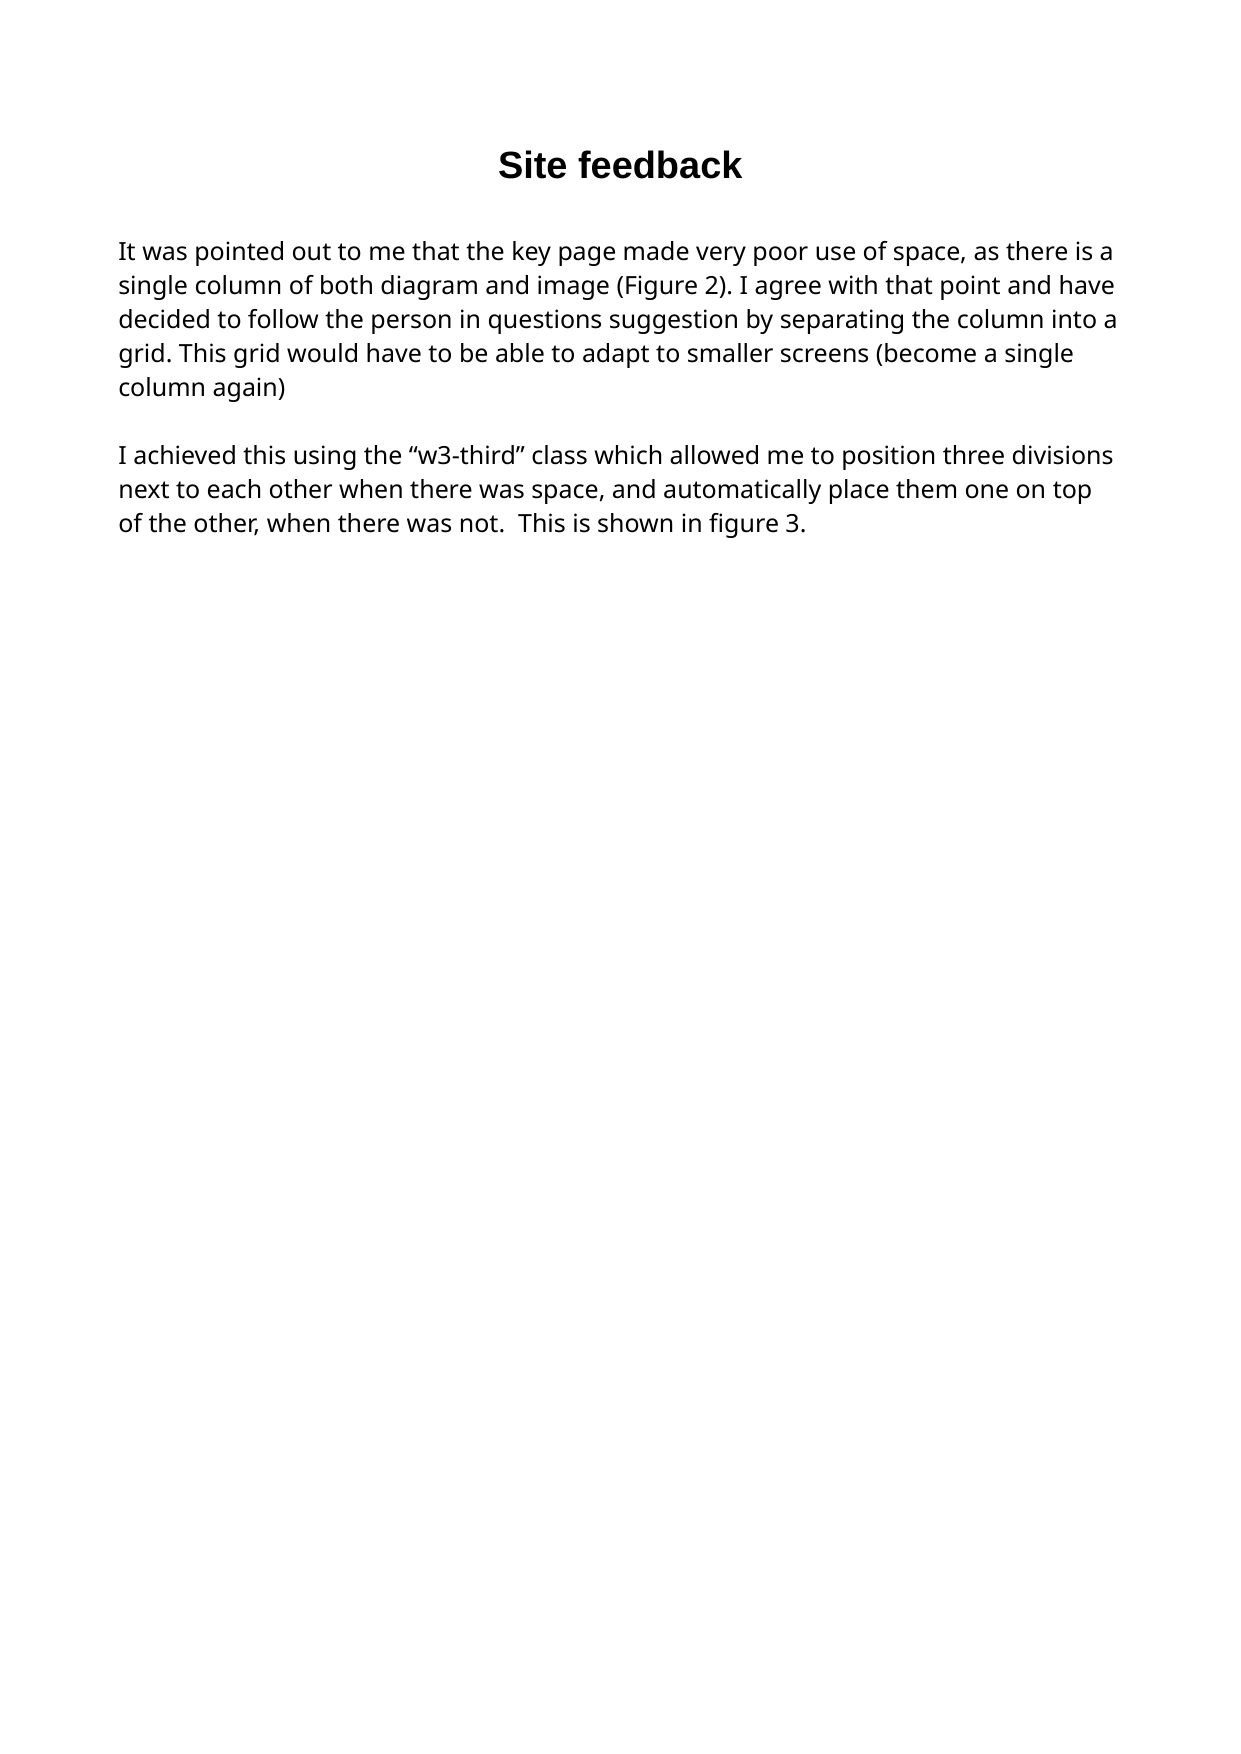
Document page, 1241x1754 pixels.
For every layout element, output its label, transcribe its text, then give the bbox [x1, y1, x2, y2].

subtitle Site feedback [118, 143, 1122, 187]
text I achieved this using the “w3-third” class which allowed me to position three divisions next to each other when there was space, and automatically place them one on top of the other, when there was not. This is shown in figure 3. [118, 438, 1122, 540]
text It was pointed out to me that the key page made very poor use of space, as there is a single column of both diagram and image (Figure 2). I agree with that point and have decided to follow the person in questions suggestion by separating the column into a grid. This grid would have to be able to adapt to smaller screens (become a single column again) [118, 233, 1122, 404]
